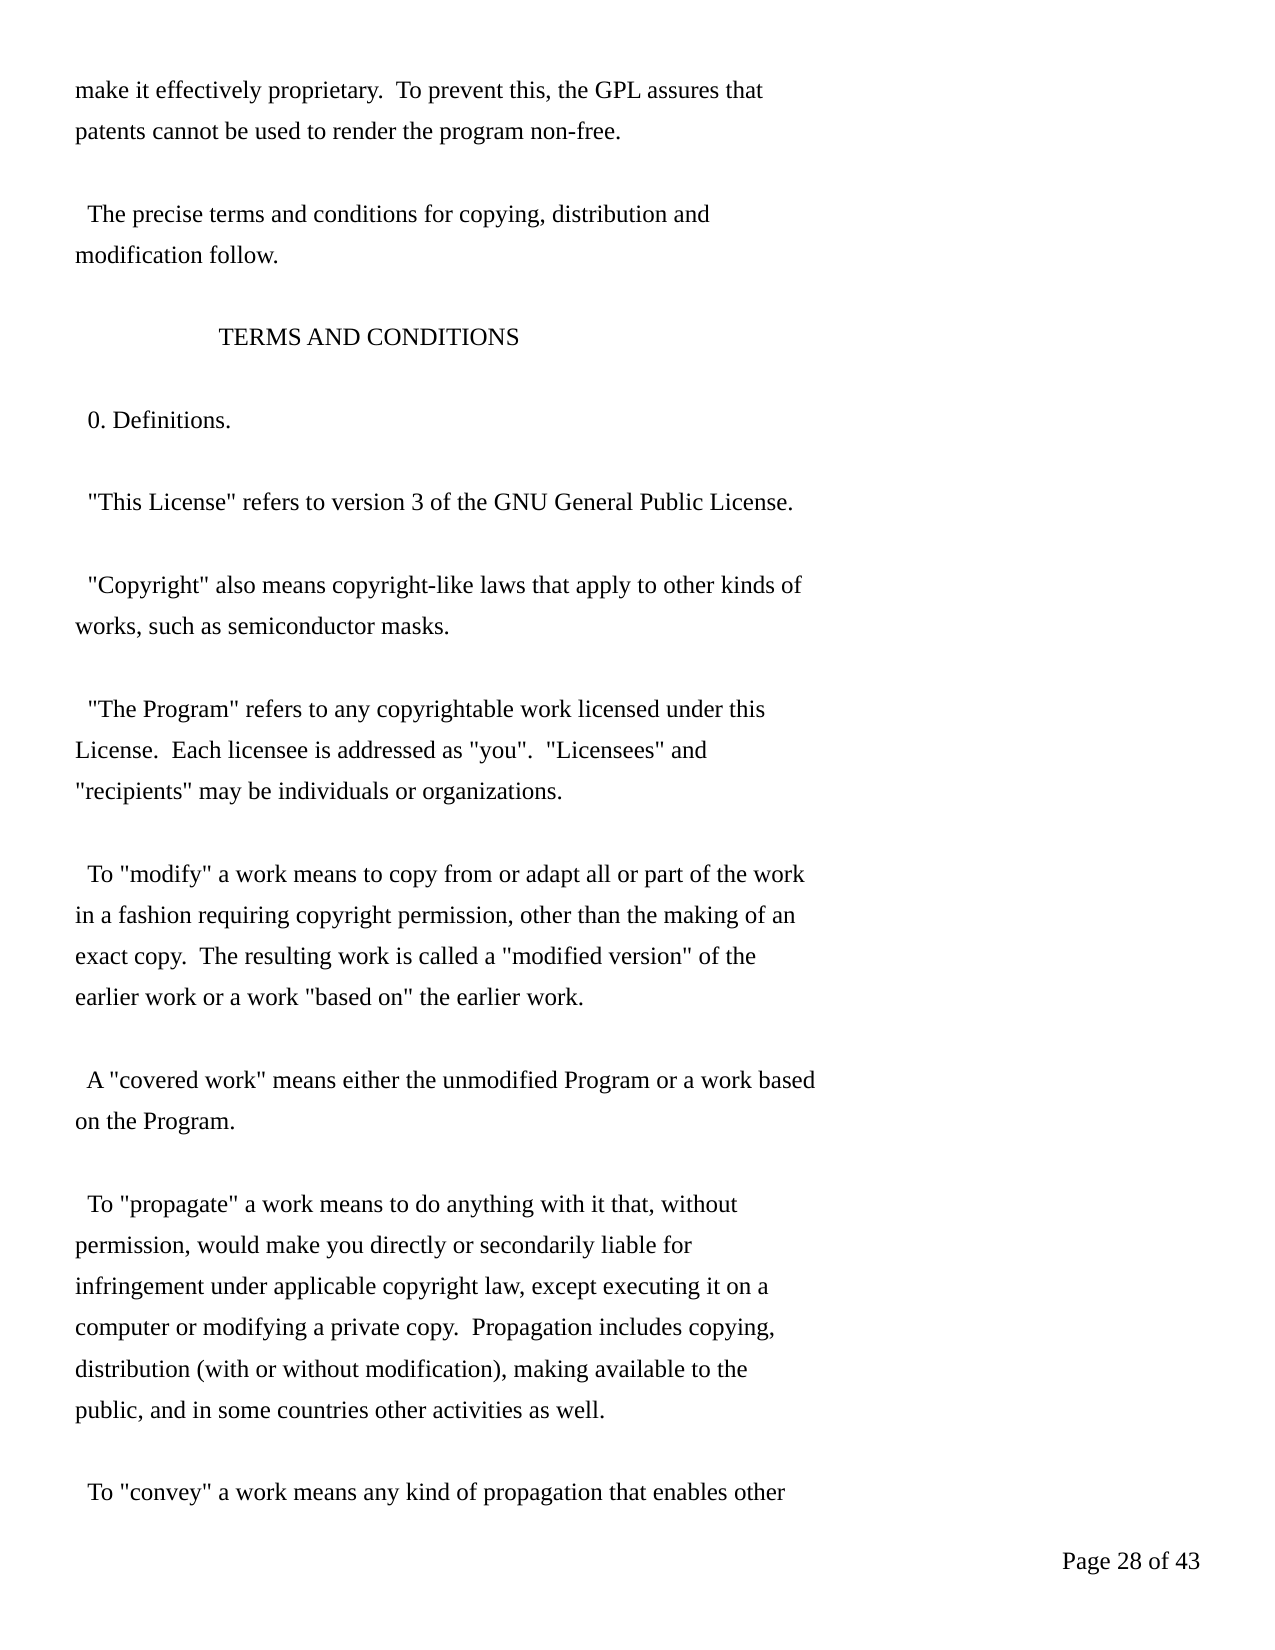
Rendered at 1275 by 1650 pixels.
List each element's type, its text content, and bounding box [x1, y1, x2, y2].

text infringement under applicable copyright law, except executing it on a [75, 1271, 1200, 1300]
text permission, would make you directly or secondarily liable for [75, 1230, 1200, 1259]
text in a fashion requiring copyright permission, other than the making of an [75, 900, 1200, 929]
text To "modify" a work means to copy from or adapt all or part of the work [75, 859, 1200, 887]
text exact copy. The resulting work is called a "modified version" of the [75, 941, 1200, 970]
text "This License" refers to version 3 of the GNU General Public License. [75, 487, 1200, 516]
text To "propagate" a work means to do anything with it that, without [75, 1189, 1200, 1217]
text make it effectively proprietary. To prevent this, the GPL assures that [75, 75, 1200, 104]
text To "convey" a work means any kind of propagation that enables other [75, 1477, 1200, 1506]
text distribution (with or without modification), making available to the [75, 1354, 1200, 1382]
text A "covered work" means either the unmodified Program or a work based [75, 1065, 1200, 1094]
text "The Program" refers to any copyrightable work licensed under this [75, 694, 1200, 722]
text works, such as semiconductor masks. [75, 611, 1200, 640]
text "Copyright" also means copyright-like laws that apply to other kinds of [75, 570, 1200, 599]
text The precise terms and conditions for copying, distribution and [75, 199, 1200, 227]
text public, and in some countries other activities as well. [75, 1395, 1200, 1424]
text "recipients" may be individuals or organizations. [75, 776, 1200, 805]
text License. Each licensee is addressed as "you". "Licensees" and [75, 735, 1200, 764]
text patents cannot be used to render the program non-free. [75, 116, 1200, 145]
text TERMS AND CONDITIONS [75, 322, 1200, 351]
text earlier work or a work "based on" the earlier work. [75, 982, 1200, 1011]
text computer or modifying a private copy. Propagation includes copying, [75, 1312, 1200, 1341]
text modification follow. [75, 240, 1200, 269]
text on the Program. [75, 1106, 1200, 1135]
text 0. Definitions. [75, 405, 1200, 434]
